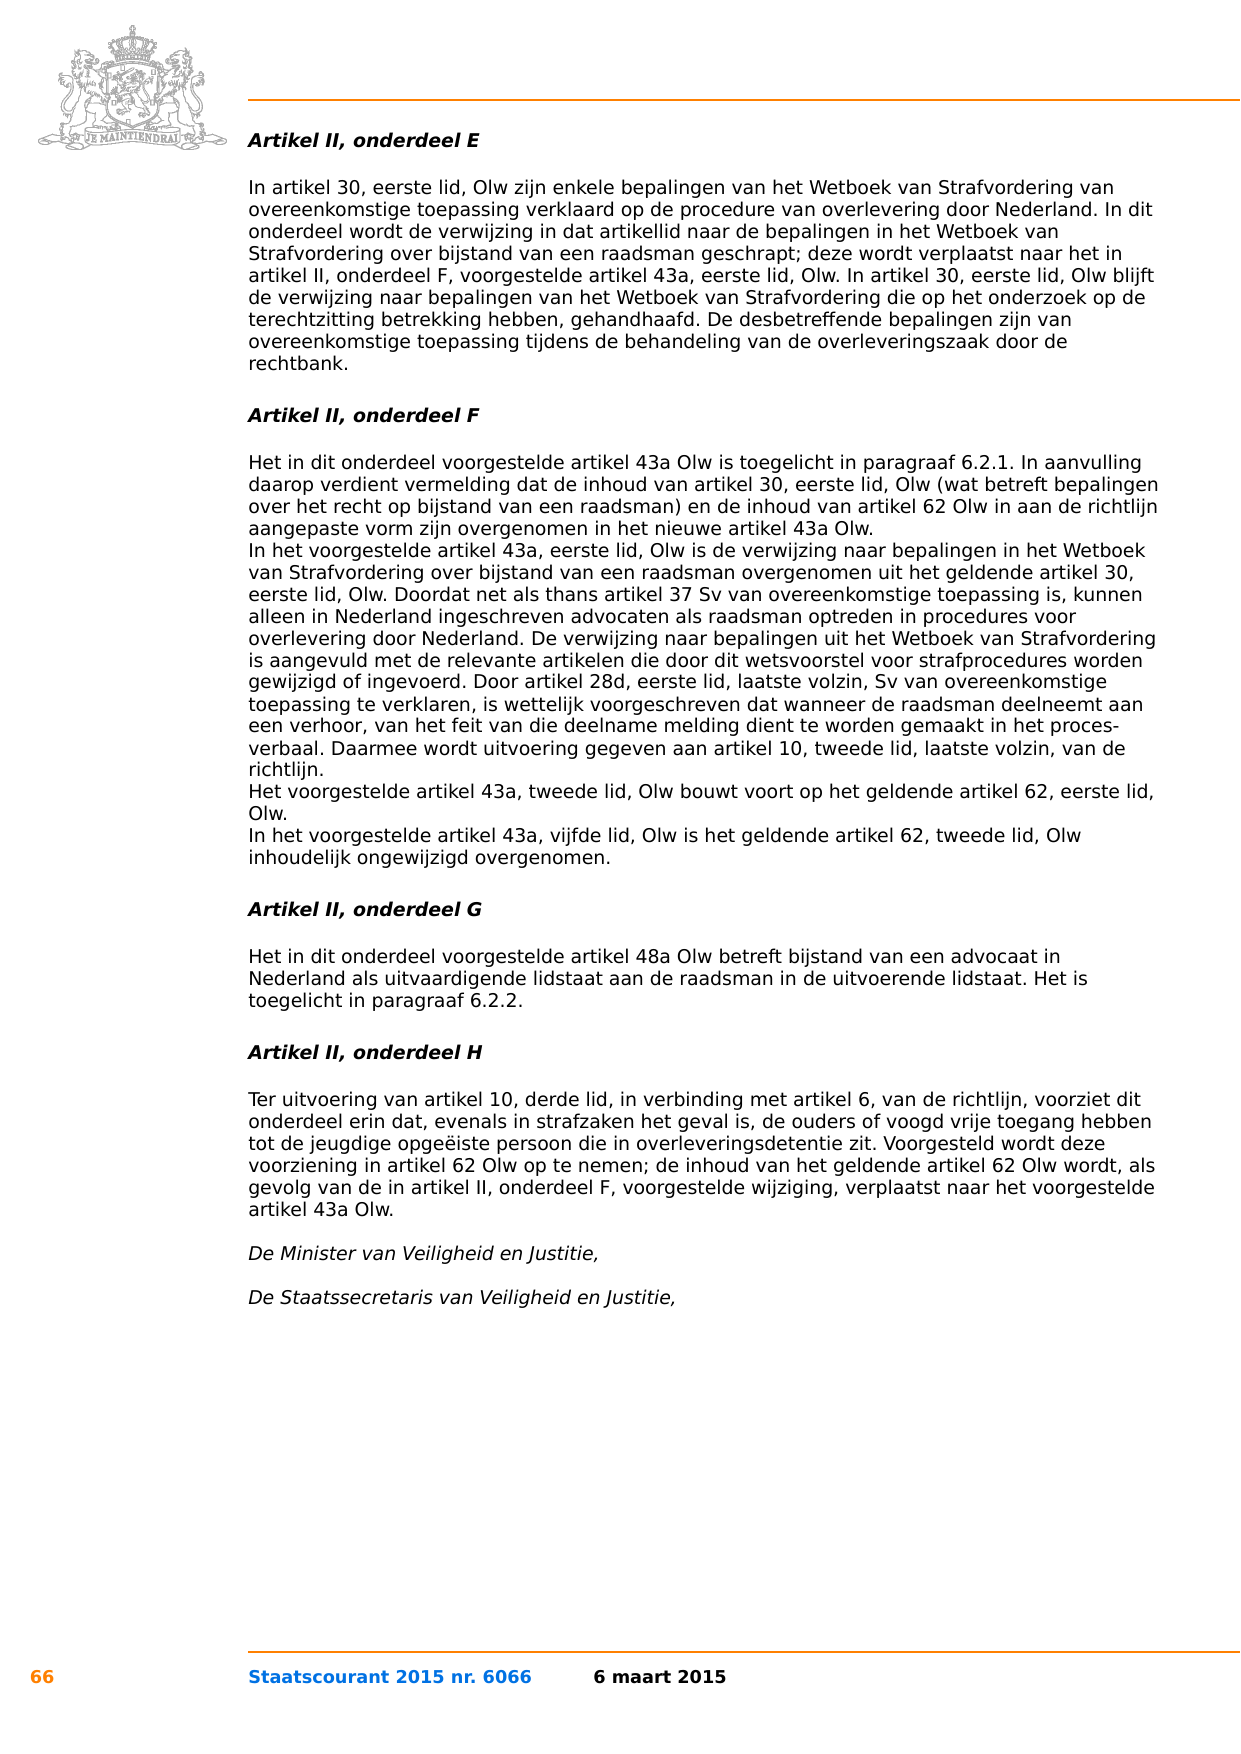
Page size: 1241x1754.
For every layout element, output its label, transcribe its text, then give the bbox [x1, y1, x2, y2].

text Het in dit onderdeel voorgestelde artikel 43a Olw is toegelicht in paragraaf 6.2.1. In aanvulling daarop verdient vermelding dat de inhoud van artikel 30, eerste lid, Olw (wat betreft bepalingen over het recht op bijstand van een raadsman) en de inhoud van artikel 62 Olw in aan de richtlijn aangepaste vorm zijn overgenomen in het nieuwe artikel 43a Olw. [248, 452, 1163, 539]
text Het in dit onderdeel voorgestelde artikel 48a Olw betreft bijstand van een advocaat in Nederland als uitvaardigende lidstaat aan de raadsman in de uitvoerende lidstaat. Het is toegelicht in paragraaf 6.2.2. [248, 946, 1163, 1012]
subtitle Artikel II, onderdeel E [248, 130, 1163, 152]
text De Staatssecretaris van Veiligheid en Justitie, [248, 1287, 1163, 1309]
subtitle Artikel II, onderdeel G [248, 899, 1163, 921]
subtitle Artikel II, onderdeel F [248, 405, 1163, 427]
subtitle Artikel II, onderdeel H [248, 1042, 1163, 1064]
text In het voorgestelde artikel 43a, eerste lid, Olw is de verwijzing naar bepalingen in het Wetboek van Strafvordering over bijstand van een raadsman overgenomen uit het geldende artikel 30, eerste lid, Olw. Doordat net als thans artikel 37 Sv van overeenkomstige toepassing is, kunnen alleen in Nederland ingeschreven advocaten als raadsman optreden in procedures voor overlevering door Nederland. De verwijzing naar bepalingen uit het Wetboek van Strafvordering is aangevuld met de relevante artikelen die door dit wetsvoorstel voor strafprocedures worden gewijzigd of ingevoerd. Door artikel 28d, eerste lid, laatste volzin, Sv van overeenkomstige toepassing te verklaren, is wettelijk voorgeschreven dat wanneer de raadsman deelneemt aan een verhoor, van het feit van die deelname melding dient te worden gemaakt in het proces-verbaal. Daarmee wordt uitvoering gegeven aan artikel 10, tweede lid, laatste volzin, van de richtlijn. [248, 539, 1163, 781]
text Ter uitvoering van artikel 10, derde lid, in verbinding met artikel 6, van de richtlijn, voorziet dit onderdeel erin dat, evenals in strafzaken het geval is, de ouders of voogd vrije toegang hebben tot de jeugdige opgeëiste persoon die in overleveringsdetentie zit. Voorgesteld wordt deze voorziening in artikel 62 Olw op te nemen; de inhoud van het geldende artikel 62 Olw wordt, als gevolg van de in artikel II, onderdeel F, voorgestelde wijziging, verplaatst naar het voorgestelde artikel 43a Olw. [248, 1089, 1163, 1221]
picture [38, 25, 227, 150]
text Het voorgestelde artikel 43a, tweede lid, Olw bouwt voort op het geldende artikel 62, eerste lid, Olw. [248, 781, 1163, 825]
text In artikel 30, eerste lid, Olw zijn enkele bepalingen van het Wetboek van Strafvordering van overeenkomstige toepassing verklaard op de procedure van overlevering door Nederland. In dit onderdeel wordt de verwijzing in dat artikellid naar de bepalingen in het Wetboek van Strafvordering over bijstand van een raadsman geschrapt; deze wordt verplaatst naar het in artikel II, onderdeel F, voorgestelde artikel 43a, eerste lid, Olw. In artikel 30, eerste lid, Olw blijft de verwijzing naar bepalingen van het Wetboek van Strafvordering die op het onderzoek op de terechtzitting betrekking hebben, gehandhaafd. De desbetreffende bepalingen zijn van overeenkomstige toepassing tijdens de behandeling van de overleveringszaak door de rechtbank. [248, 177, 1163, 375]
text In het voorgestelde artikel 43a, vijfde lid, Olw is het geldende artikel 62, tweede lid, Olw inhoudelijk ongewijzigd overgenomen. [248, 825, 1163, 869]
text De Minister van Veiligheid en Justitie, [248, 1243, 1163, 1265]
